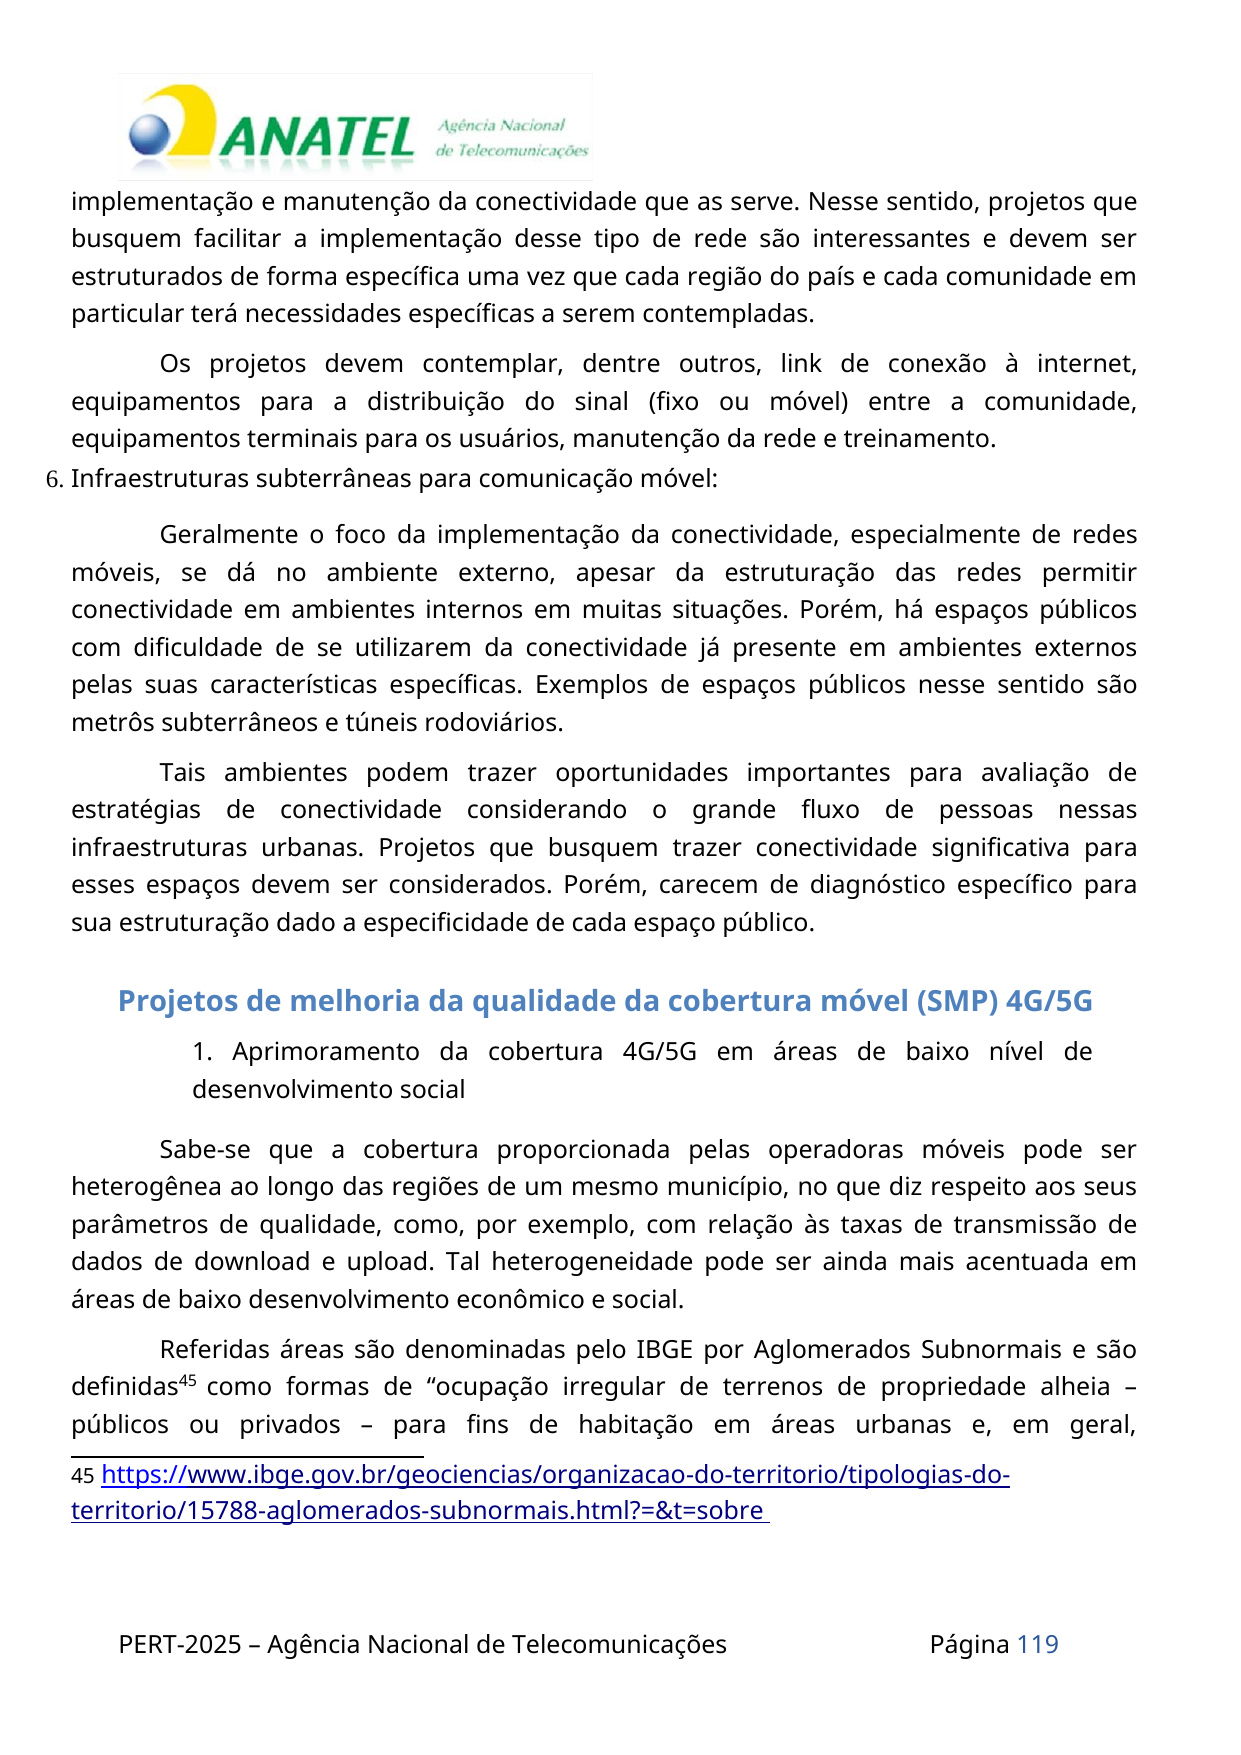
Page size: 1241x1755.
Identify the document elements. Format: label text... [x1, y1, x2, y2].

list Infraestruturas subterrâneas para comunicação móvel: [46, 461, 1094, 495]
text Geralmente o foco da implementação da conectividade, especialmente de redes móveis, se dá no ambiente externo, apesar da estruturação das redes permitir conectividade em ambientes internos em muitas situações. Porém, há espaços públicos com dificuldade de se utilizarem da conectividade já presente em ambientes externos pelas suas características específicas. Exemplos de espaços públicos nesse sentido são metrôs subterrâneos e túneis rodoviários. [71, 513, 1139, 738]
text https://www.ibge.gov.br/geociencias/organizacao-do-territorio/tipologias-do-territorio/15788-aglomerados-subnormais.html?=&t=sobre [71, 1457, 1139, 1527]
text Tais ambientes podem trazer oportunidades importantes para avaliação de estratégias de conectividade considerando o grande fluxo de pessoas nessas infraestruturas urbanas. Projetos que busquem trazer conectividade significativa para esses espaços devem ser considerados. Porém, carecem de diagnóstico específico para sua estruturação dado a especificidade de cada espaço público. [71, 751, 1139, 938]
subtitle Projetos de melhoria da qualidade da cobertura móvel (SMP) 4G/5G [117, 980, 1127, 1020]
text Sabe-se que a cobertura proporcionada pelas operadoras móveis pode ser heterogênea ao longo das regiões de um mesmo município, no que diz respeito aos seus parâmetros de qualidade, como, por exemplo, com relação às taxas de transmissão de dados de download e upload. Tal heterogeneidade pode ser ainda mais acentuada em áreas de baixo desenvolvimento econômico e social. [71, 1128, 1139, 1315]
text Os projetos devem contemplar, dentre outros, link de conexão à internet, equipamentos para a distribuição do sinal (fixo ou móvel) entre a comunidade, equipamentos terminais para os usuários, manutenção da rede e treinamento. [71, 342, 1139, 455]
text Referidas áreas são denominadas pelo IBGE por Aglomerados Subnormais e são definidas1como formas de “ocupação irregular de terrenos de propriedade alheia – públicos ou privados – para fins de habitação em áreas urbanas e, em geral, [71, 1328, 1139, 1440]
text 1. Aprimoramento da cobertura 4G/5G em áreas de baixo nível de desenvolvimento social [192, 1034, 1094, 1105]
text implementação e manutenção da conectividade que as serve. Nesse sentido, projetos que busquem facilitar a implementação desse tipo de rede são interessantes e devem ser estruturados de forma específica uma vez que cada região do país e cada comunidade em particular terá necessidades específicas a serem contempladas. [71, 180, 1139, 330]
